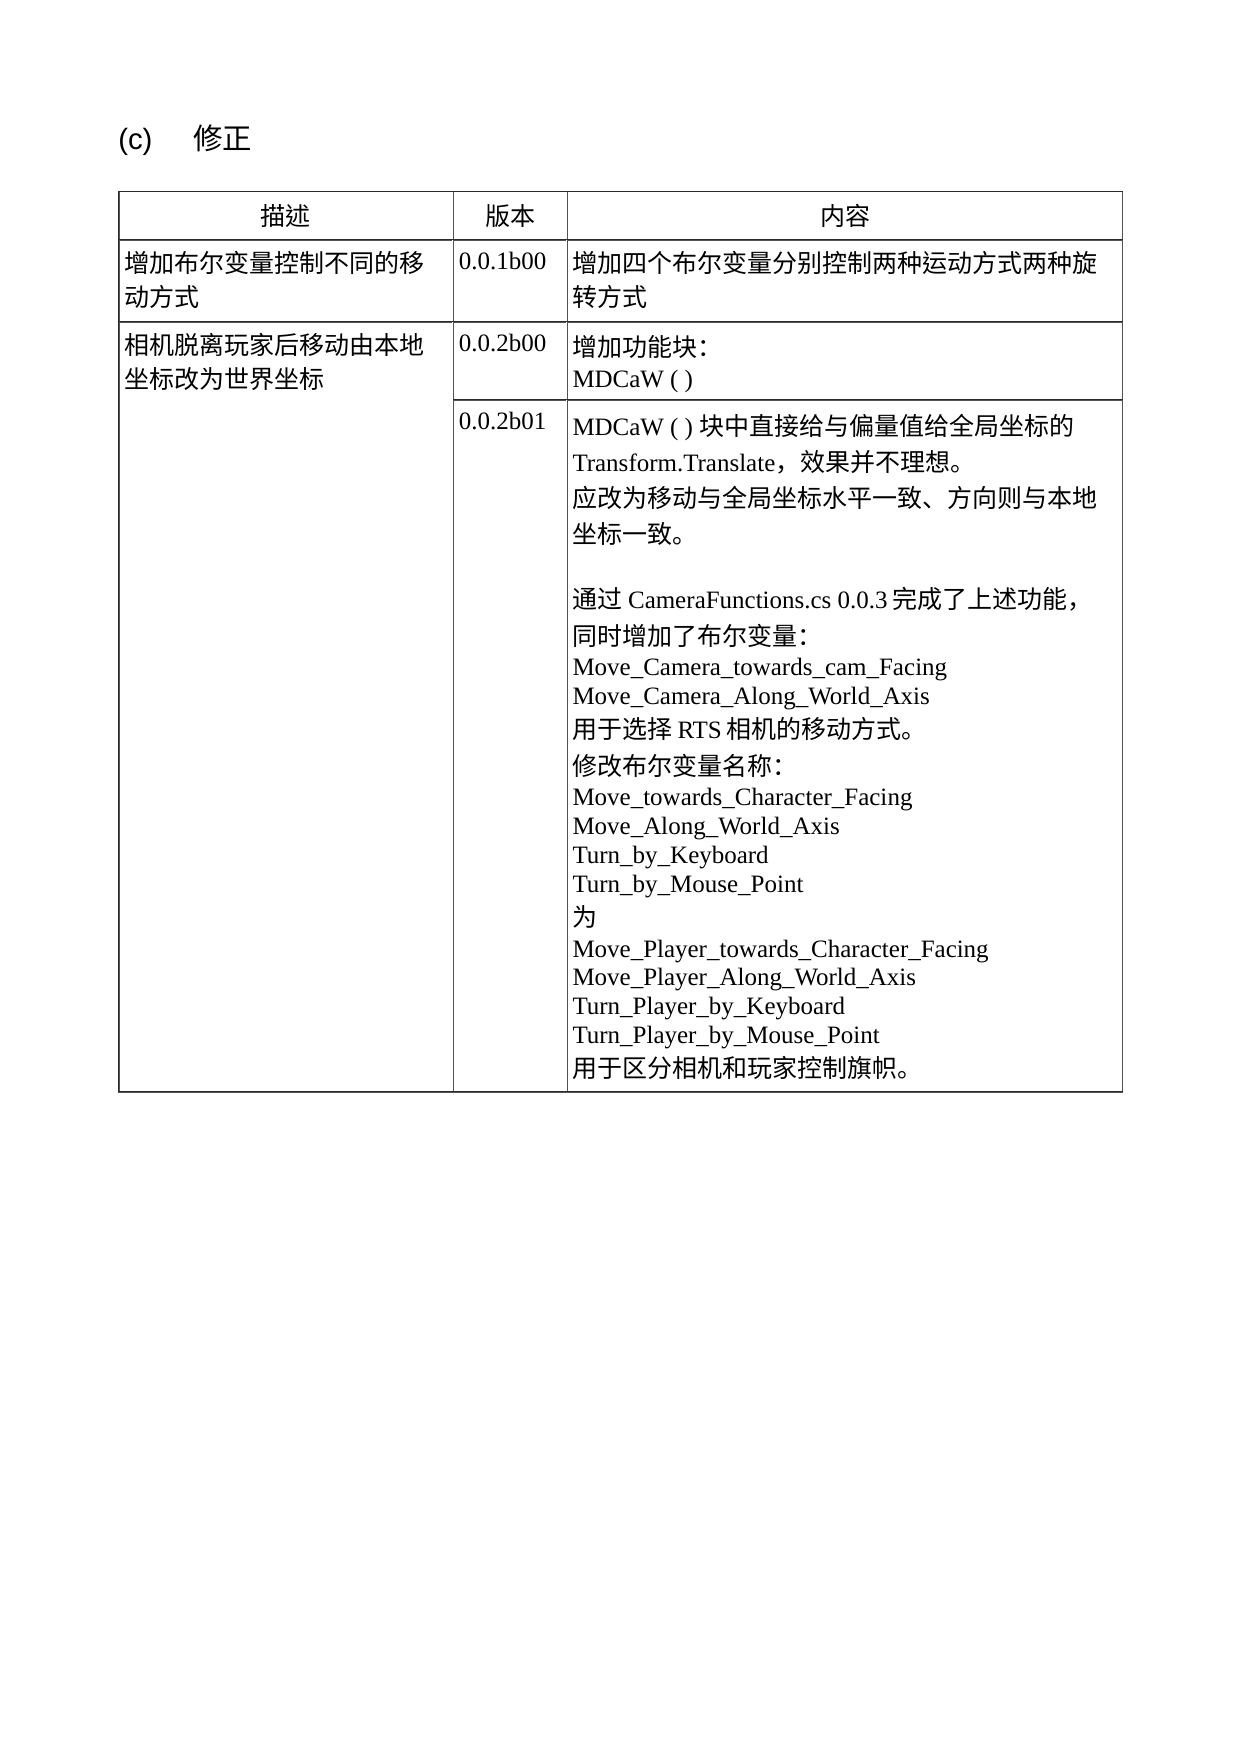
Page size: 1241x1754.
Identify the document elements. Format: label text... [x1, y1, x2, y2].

table_cell 相机脱离玩家后移动由本地坐标改为世界坐标 [120, 323, 452, 1091]
table_header 版本 [454, 193, 566, 238]
table_header 描述 [120, 193, 452, 238]
table_cell 增加布尔变量控制不同的移动方式 [120, 241, 452, 320]
table_cell 增加功能块： MDCaW ( ) [568, 323, 1122, 398]
table_cell 增加四个布尔变量分别控制两种运动方式两种旋转方式 [568, 241, 1122, 320]
table_header 内容 [568, 193, 1122, 238]
table_cell 0.0.2b00 [454, 323, 566, 398]
table_cell MDCaW ( ) 块中直接给与偏量值给全局坐标的Transform.Translate，效果并不理想。 应改为移动与全局坐标水平一致、方向则与本地坐标一致。 通过 CameraFunctions.cs 0.0.3完成了上述功能，同时增加了布尔变量： Move_Camera_towards_cam_Facing Move_Camera_Along_World_Axis 用于选择RTS相机的移动方式。 修改布尔变量名称： Move_towards_Character_Facing Move_Along_World_Axis Turn_by_Keyboard Turn_by_Mouse_Point 为 Move_Player_towards_Character_Facing Move_Player_Along_World_Axis Turn_Player_by_Keyboard Turn_Player_by_Mouse_Point 用于区分相机和玩家控制旗帜。 [568, 401, 1122, 1091]
subtitle 修正 [118, 118, 1122, 158]
table_cell 0.0.2b01 [454, 401, 566, 1091]
table_cell 0.0.1b00 [454, 241, 566, 320]
